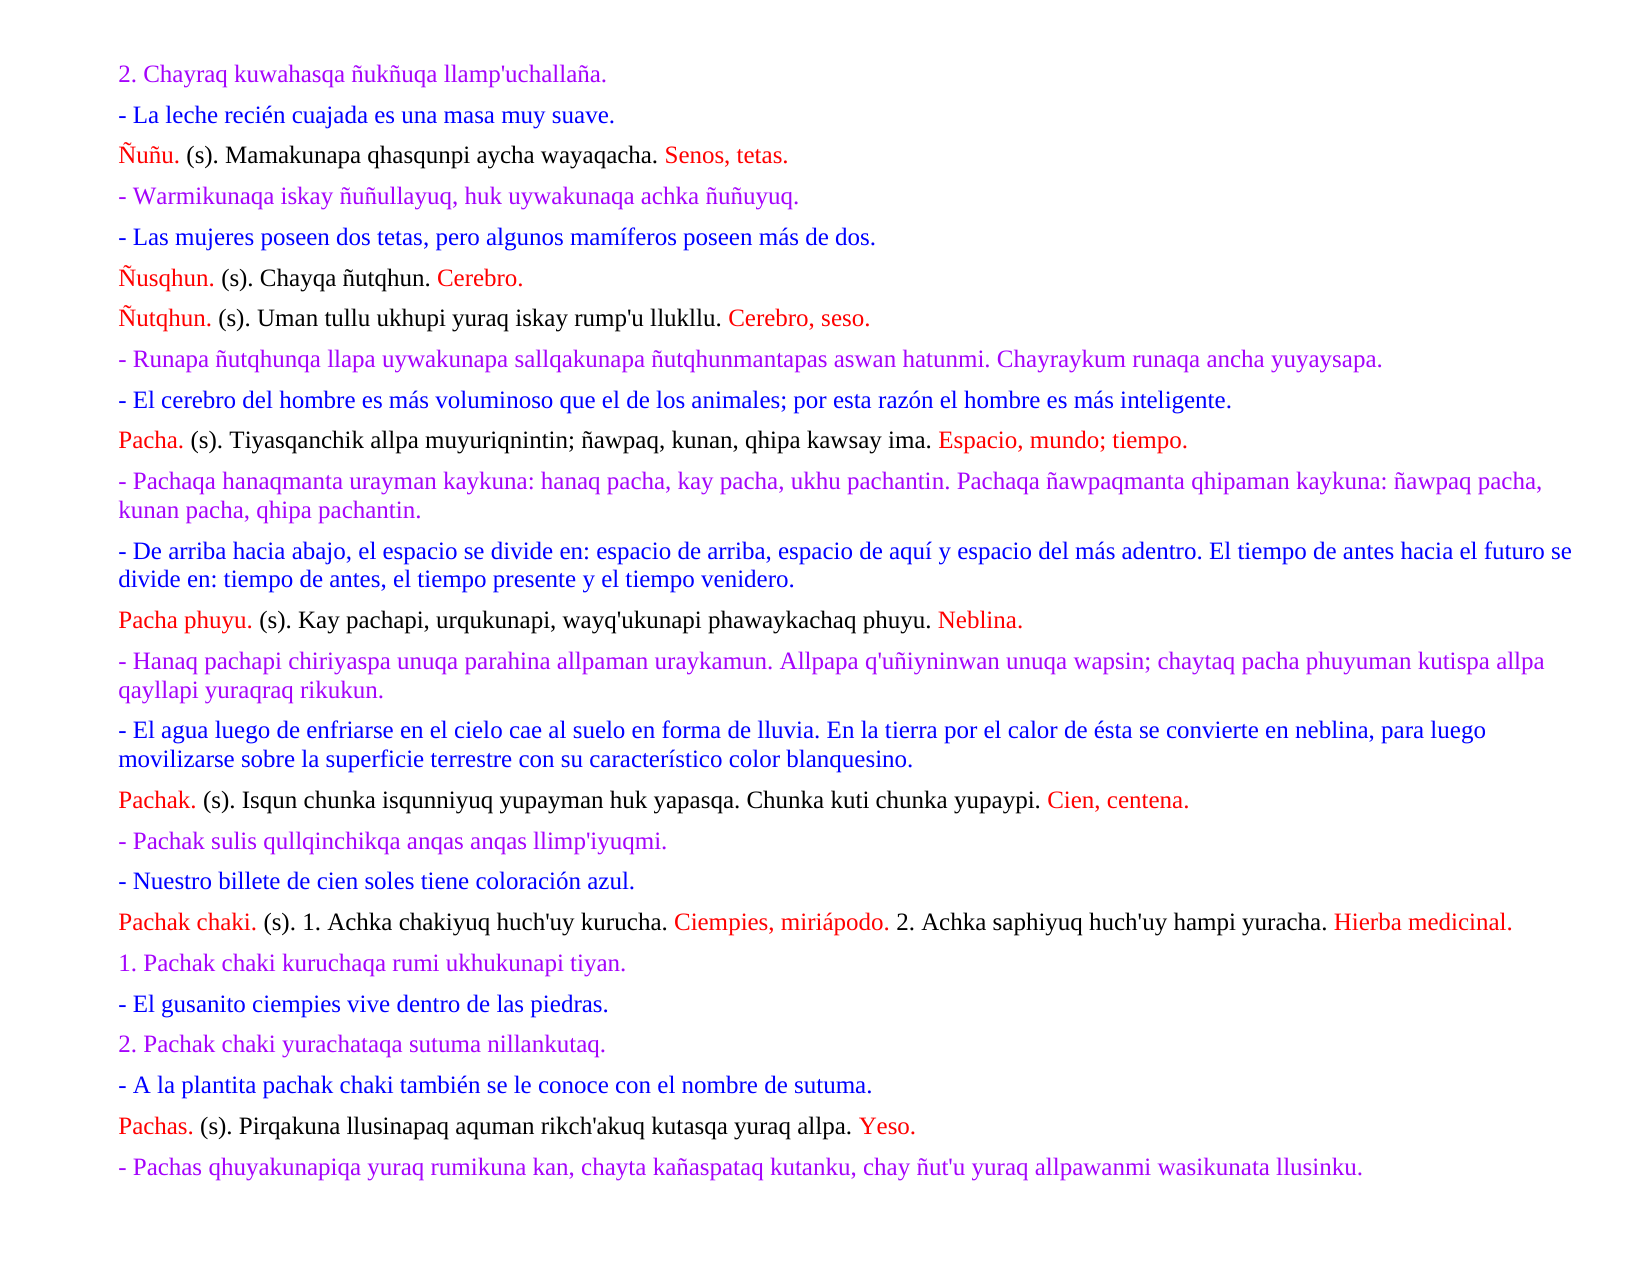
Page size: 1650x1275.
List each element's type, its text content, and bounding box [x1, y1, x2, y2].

text Pacha phuyu. (s). Kay pachapi, urqukunapi, wayq'ukunapi phawaykachaq phuyu. Neblina. [118, 605, 1591, 634]
text - Pachak sulis qullqinchikqa anqas anqas llimp'iyuqmi. [118, 826, 1591, 854]
text - A la plantita pachak chaki también se le conoce con el nombre de sutuma. [118, 1070, 1591, 1099]
text Pachak chaki. (s). 1. Achka chakiyuq huch'uy kurucha. Ciempies, miriápodo. 2. Achka saphiyuq huch'uy hampi yuracha. Hierba medicinal. [118, 907, 1591, 936]
text - Las mujeres poseen dos tetas, pero algunos mamíferos poseen más de dos. [118, 222, 1591, 251]
text - Pachas qhuyakunapiqa yuraq rumikuna kan, chayta kañaspataq kutanku, chay ñut'u yuraq allpawanmi wasikunata llusinku. [118, 1152, 1591, 1180]
text - Runapa ñutqhunqa llapa uywakunapa sallqakunapa ñutqhunmantapas aswan hatunmi. Chayraykum runaqa ancha yuyaysapa. [118, 344, 1591, 373]
text - De arriba hacia abajo, el espacio se divide en: espacio de arriba, espacio de aquí y espacio del más adentro. El tiempo de antes hacia el futuro se divide en: tiempo de antes, el tiempo presente y el tiempo venidero. [118, 536, 1591, 593]
text Pacha. (s). Tiyasqanchik allpa muyuriqnintin; ñawpaq, kunan, qhipa kawsay ima. Espacio, mundo; tiempo. [118, 426, 1591, 454]
text Ñuñu. (s). Mamakunapa qhasqunpi aycha wayaqacha. Senos, tetas. [118, 141, 1591, 169]
text - Warmikunaqa iskay ñuñullayuq, huk uywakunaqa achka ñuñuyuq. [118, 181, 1591, 210]
text - Pachaqa hanaqmanta urayman kaykuna: hanaq pacha, kay pacha, ukhu pachantin. Pachaqa ñawpaqmanta qhipaman kaykuna: ñawpaq pacha, kunan pacha, qhipa pachantin. [118, 466, 1591, 524]
text Ñusqhun. (s). Chayqa ñutqhun. Cerebro. [118, 263, 1591, 291]
text 1. Pachak chaki kuruchaqa rumi ukhukunapi tiyan. [118, 948, 1591, 977]
text Ñutqhun. (s). Uman tullu ukhupi yuraq iskay rump'u llukllu. Cerebro, seso. [118, 303, 1591, 332]
text 2. Pachak chaki yurachataqa sutuma nillankutaq. [118, 1029, 1591, 1058]
text - El cerebro del hombre es más voluminoso que el de los animales; por esta razón el hombre es más inteligente. [118, 385, 1591, 414]
text - El agua luego de enfriarse en el cielo cae al suelo en forma de lluvia. En la tierra por el calor de ésta se convierte en neblina, para luego movilizarse sobre la superficie terrestre con su característico color blanquesino. [118, 716, 1591, 773]
text - Nuestro billete de cien soles tiene coloración azul. [118, 866, 1591, 895]
text Pachas. (s). Pirqakuna llusinapaq aquman rikch'akuq kutasqa yuraq allpa. Yeso. [118, 1111, 1591, 1139]
text 2. Chayraq kuwahasqa ñukñuqa llamp'uchallaña. [118, 59, 1591, 88]
text - Hanaq pachapi chiriyaspa unuqa parahina allpaman uraykamun. Allpapa q'uñiyninwan unuqa wapsin; chaytaq pacha phuyuman kutispa allpa qayllapi yuraqraq rikukun. [118, 646, 1591, 703]
text - El gusanito ciempies vive dentro de las piedras. [118, 989, 1591, 1017]
text - La leche recién cuajada es una masa muy suave. [118, 100, 1591, 128]
text Pachak. (s). Isqun chunka isqunniyuq yupayman huk yapasqa. Chunka kuti chunka yupaypi. Cien, centena. [118, 785, 1591, 814]
